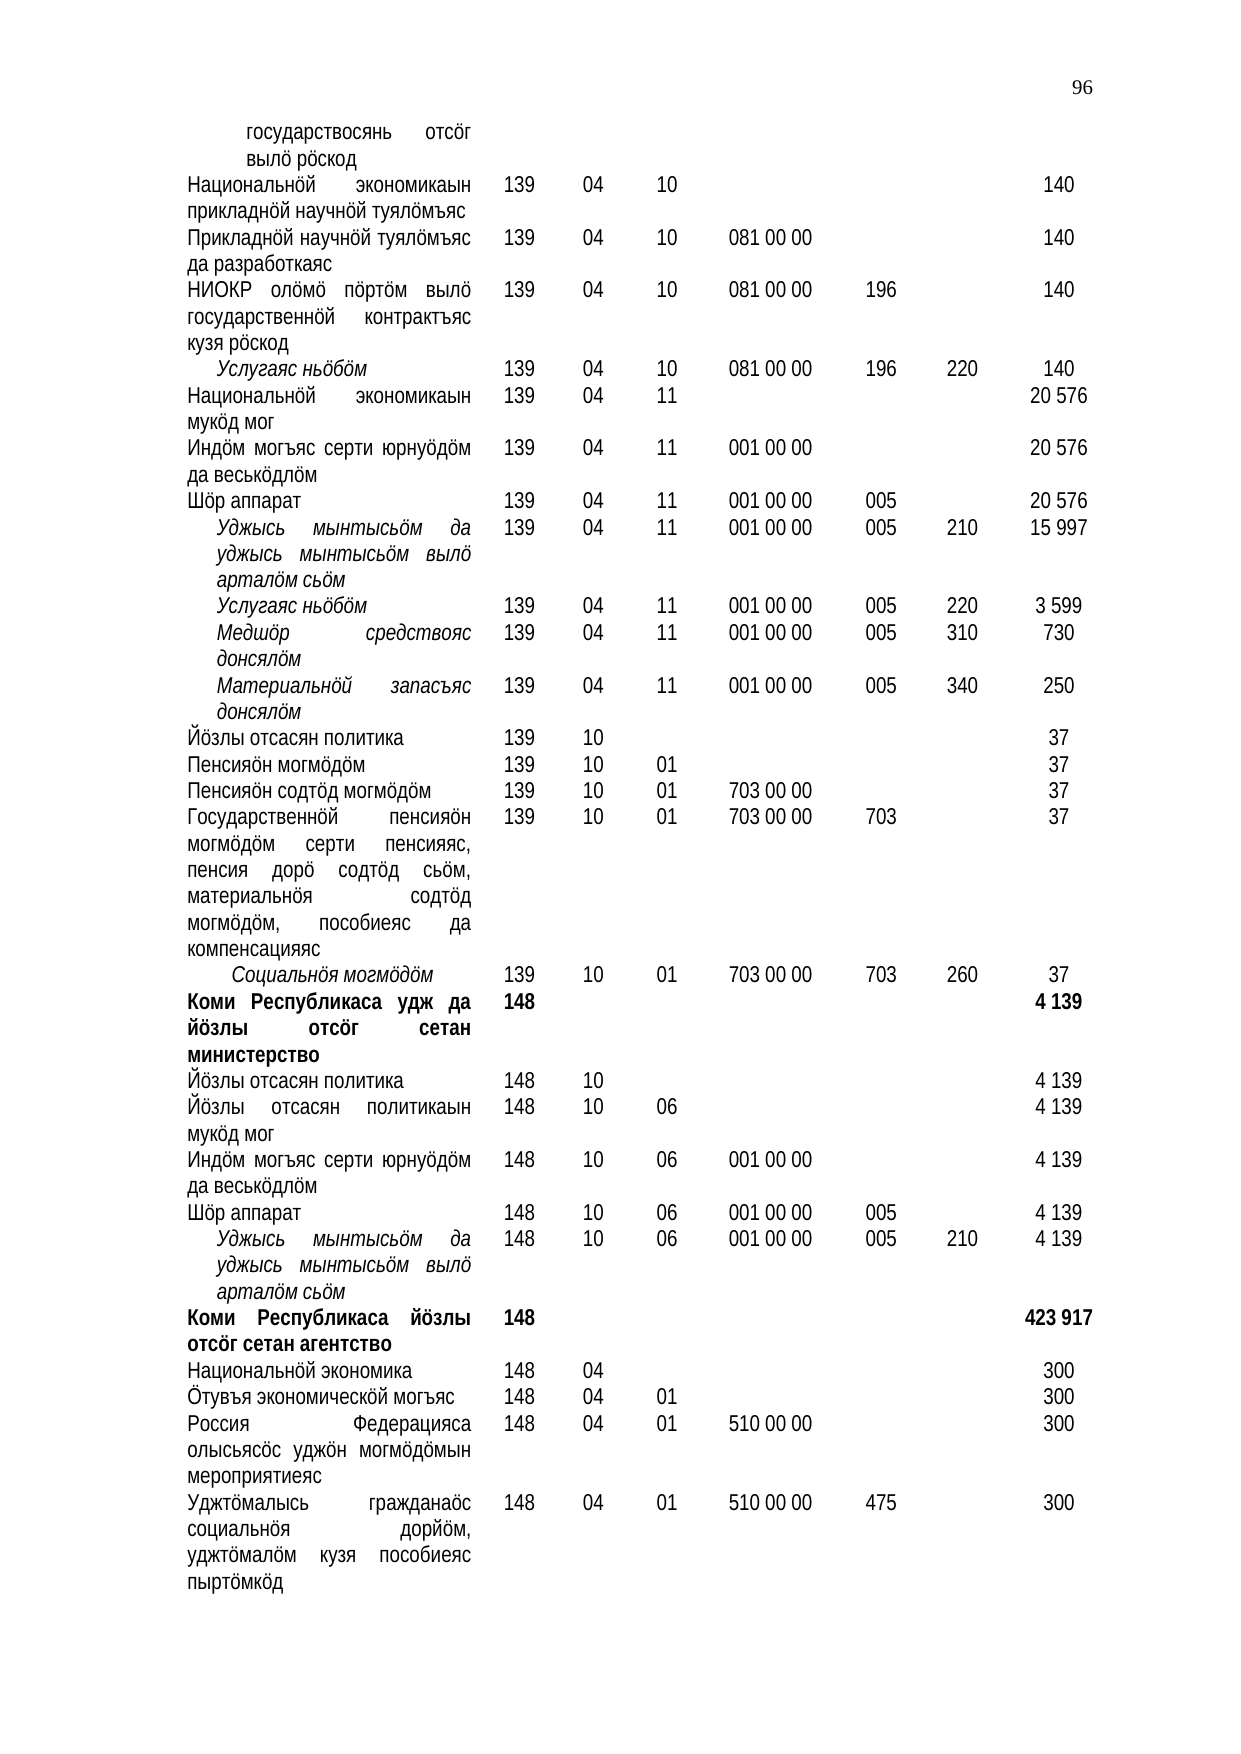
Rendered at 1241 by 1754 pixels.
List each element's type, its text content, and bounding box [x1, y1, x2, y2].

table_cell [925, 1304, 999, 1357]
table_cell 148 [482, 1489, 556, 1594]
table_cell 10 [556, 724, 630, 751]
table_cell 730 [999, 619, 1118, 672]
table_cell [925, 118, 999, 171]
table_cell [837, 1410, 925, 1488]
table_cell 703 00 00 [704, 961, 837, 988]
table_cell 01 [630, 961, 704, 988]
table_cell 06 [630, 1225, 704, 1304]
table_cell 140 [999, 276, 1118, 355]
table_cell [630, 1067, 704, 1093]
table_cell Пенсияöн могмöдöм [176, 751, 482, 777]
table_cell 220 [925, 593, 999, 619]
table_cell 210 [925, 514, 999, 592]
table_cell 148 [482, 1067, 556, 1093]
table_cell 139 [482, 514, 556, 592]
table_cell Йöзлы отсасян политика [176, 1067, 482, 1093]
table_cell 260 [925, 961, 999, 988]
table_cell [837, 1067, 925, 1093]
table_cell [925, 171, 999, 223]
table_cell 139 [482, 434, 556, 487]
table_cell 148 [482, 1225, 556, 1304]
table_cell 001 00 00 [704, 1199, 837, 1225]
table_cell 11 [630, 593, 704, 619]
table_cell [925, 988, 999, 1067]
table_cell [837, 751, 925, 777]
table_cell 001 00 00 [704, 1225, 837, 1304]
table_cell [925, 751, 999, 777]
table_cell 10 [630, 224, 704, 276]
table_cell 11 [630, 619, 704, 672]
table_cell 10 [556, 803, 630, 961]
table_cell 04 [556, 487, 630, 513]
table_cell 4 139 [999, 988, 1118, 1067]
table_cell [630, 1304, 704, 1357]
table_cell 139 [482, 382, 556, 434]
table_cell [925, 1199, 999, 1225]
table_cell 703 00 00 [704, 803, 837, 961]
table_cell 005 [837, 619, 925, 672]
table_cell 04 [556, 434, 630, 487]
table_cell 139 [482, 355, 556, 382]
table_cell 139 [482, 276, 556, 355]
table_cell 210 [925, 1225, 999, 1304]
table_cell 01 [630, 1489, 704, 1594]
table_cell [704, 1304, 837, 1357]
table_cell 510 00 00 [704, 1410, 837, 1488]
table_cell Прикладнöй научнöй туялöмъяс да разработкаяс [176, 224, 482, 276]
table_cell 10 [556, 1199, 630, 1225]
table_cell [704, 988, 837, 1067]
table_cell 340 [925, 672, 999, 724]
table_cell [837, 777, 925, 803]
table_cell 20 576 [999, 487, 1118, 513]
table_cell 11 [630, 434, 704, 487]
table_cell 140 [999, 224, 1118, 276]
table_cell [837, 1383, 925, 1409]
table_cell 11 [630, 672, 704, 724]
table_cell 220 [925, 355, 999, 382]
table_cell 139 [482, 619, 556, 672]
table_cell 703 00 00 [704, 777, 837, 803]
table_cell 196 [837, 355, 925, 382]
table_cell Пенсияöн содтöд могмöдöм [176, 777, 482, 803]
table_cell 04 [556, 224, 630, 276]
table_cell 37 [999, 751, 1118, 777]
table_cell 04 [556, 276, 630, 355]
table_cell 01 [630, 751, 704, 777]
table_cell 148 [482, 1357, 556, 1383]
table_cell 10 [630, 355, 704, 382]
table_cell Социальнöя могмöдöм [176, 961, 482, 988]
table_cell Йöзлы отсасян политикаын мукöд мог [176, 1093, 482, 1146]
table_cell 139 [482, 487, 556, 513]
table_cell 11 [630, 382, 704, 434]
table_cell 148 [482, 988, 556, 1067]
table_cell 148 [482, 1146, 556, 1199]
table_cell Шöр аппарат [176, 487, 482, 513]
table_cell 04 [556, 1489, 630, 1594]
table_cell 005 [837, 514, 925, 592]
table_cell 4 139 [999, 1225, 1118, 1304]
table_cell [925, 724, 999, 751]
table_cell 148 [482, 1093, 556, 1146]
table_cell [837, 1357, 925, 1383]
table_cell Государственнöй пенсияöн могмöдöм серти пенсияяс, пенсия дорö содтöд сьöм, материальнöя содтöд могмöдöм, пособиеяс да компенсацияяс [176, 803, 482, 961]
table_cell [704, 1357, 837, 1383]
table_cell [925, 276, 999, 355]
table_cell [925, 1146, 999, 1199]
table_cell 148 [482, 1304, 556, 1357]
table_cell 703 [837, 803, 925, 961]
table_cell 20 576 [999, 382, 1118, 434]
table_cell Коми Республикаса удж да йöзлы отсöг сетан министерство [176, 988, 482, 1067]
table_cell Услугаяс ньöбöм [176, 593, 482, 619]
table_cell Национальнöй экономикаын прикладнöй научнöй туялöмъяс [176, 171, 482, 223]
table_cell 139 [482, 171, 556, 223]
table_cell 04 [556, 382, 630, 434]
table_cell [630, 988, 704, 1067]
table_cell 140 [999, 171, 1118, 223]
table_cell 001 00 00 [704, 434, 837, 487]
table_cell 04 [556, 1357, 630, 1383]
table_cell 139 [482, 224, 556, 276]
table_cell [482, 118, 556, 171]
table_cell [925, 1410, 999, 1488]
table_cell 001 00 00 [704, 593, 837, 619]
table_cell [837, 382, 925, 434]
table_cell [630, 118, 704, 171]
table_cell 250 [999, 672, 1118, 724]
table_cell Индöм могъяс серти юрнуöдöм да веськöдлöм [176, 1146, 482, 1199]
table_cell 10 [630, 171, 704, 223]
table_cell [837, 724, 925, 751]
table_cell [704, 382, 837, 434]
table_cell 139 [482, 751, 556, 777]
table_cell Услугаяс ньöбöм [176, 355, 482, 382]
table_cell 37 [999, 724, 1118, 751]
table_cell [556, 1304, 630, 1357]
table_cell Уджтöмалысь гражданаöс социальнöя дорйöм, уджтöмалöм кузя пособиеяс пыртöмкöд [176, 1489, 482, 1594]
table_cell 4 139 [999, 1067, 1118, 1093]
table_cell 37 [999, 777, 1118, 803]
table_cell 005 [837, 1199, 925, 1225]
table_cell [837, 171, 925, 223]
table_cell Йöзлы отсасян политика [176, 724, 482, 751]
table_cell [925, 224, 999, 276]
table_cell 04 [556, 619, 630, 672]
table_cell 01 [630, 803, 704, 961]
table_cell 10 [556, 1093, 630, 1146]
table_cell 005 [837, 593, 925, 619]
table_cell [704, 751, 837, 777]
table_cell 06 [630, 1146, 704, 1199]
table_cell 005 [837, 1225, 925, 1304]
table_cell [925, 803, 999, 961]
table_cell [925, 777, 999, 803]
table_cell 01 [630, 1410, 704, 1488]
table_cell 3 599 [999, 593, 1118, 619]
table_cell 04 [556, 514, 630, 592]
table_cell [837, 118, 925, 171]
table_cell [704, 1067, 837, 1093]
table_cell [925, 487, 999, 513]
table_cell [837, 988, 925, 1067]
table_cell 10 [556, 1146, 630, 1199]
table_cell [630, 1357, 704, 1383]
table_cell 300 [999, 1383, 1118, 1409]
table_cell 4 139 [999, 1146, 1118, 1199]
table_cell [837, 224, 925, 276]
table_cell 148 [482, 1383, 556, 1409]
table_cell [556, 988, 630, 1067]
table_cell 005 [837, 672, 925, 724]
table_cell [704, 1383, 837, 1409]
table_cell 20 576 [999, 434, 1118, 487]
table_cell 10 [556, 1067, 630, 1093]
table_cell [556, 118, 630, 171]
table_cell 081 00 00 [704, 276, 837, 355]
table_cell 139 [482, 961, 556, 988]
table_cell 139 [482, 672, 556, 724]
table_cell [837, 1146, 925, 1199]
table_cell 01 [630, 1383, 704, 1409]
table_cell государствосянь отсöг вылö рöскод [176, 118, 482, 171]
table_cell 148 [482, 1199, 556, 1225]
table_cell 005 [837, 487, 925, 513]
table_cell 11 [630, 487, 704, 513]
table_cell Национальнöй экономика [176, 1357, 482, 1383]
table_cell Индöм могъяс серти юрнуöдöм да веськöдлöм [176, 434, 482, 487]
table_cell Национальнöй экономикаын мукöд мог [176, 382, 482, 434]
table_cell 001 00 00 [704, 514, 837, 592]
table_cell Уджысь мынтысьöм да уджысь мынтысьöм вылö арталöм сьöм [176, 514, 482, 592]
table_cell 4 139 [999, 1093, 1118, 1146]
table_cell [925, 382, 999, 434]
table_cell 510 00 00 [704, 1489, 837, 1594]
table_cell Уджысь мынтысьöм да уджысь мынтысьöм вылö арталöм сьöм [176, 1225, 482, 1304]
table_cell 04 [556, 1383, 630, 1409]
table_cell 300 [999, 1489, 1118, 1594]
table_cell 01 [630, 777, 704, 803]
table_cell 04 [556, 1410, 630, 1488]
table_cell Материальнöй запасъяс донсялöм [176, 672, 482, 724]
table_cell НИОКР олöмö пöртöм вылö государственнöй контрактъяс кузя рöскод [176, 276, 482, 355]
table_cell 475 [837, 1489, 925, 1594]
table_cell 140 [999, 355, 1118, 382]
table_cell 10 [556, 777, 630, 803]
table_cell 15 997 [999, 514, 1118, 592]
table_cell 001 00 00 [704, 619, 837, 672]
table_cell 04 [556, 593, 630, 619]
table_cell 04 [556, 171, 630, 223]
table_cell Öтувъя экономическöй могъяс [176, 1383, 482, 1409]
table_cell 001 00 00 [704, 672, 837, 724]
table_cell [704, 171, 837, 223]
table_cell [925, 1357, 999, 1383]
table_cell 04 [556, 672, 630, 724]
table_cell 300 [999, 1357, 1118, 1383]
table_cell Шöр аппарат [176, 1199, 482, 1225]
table_cell [925, 1383, 999, 1409]
table_cell [925, 1489, 999, 1594]
table_cell 04 [556, 355, 630, 382]
table_cell 196 [837, 276, 925, 355]
table_cell 10 [556, 751, 630, 777]
table_cell 139 [482, 803, 556, 961]
table_cell 300 [999, 1410, 1118, 1488]
table_cell [704, 1093, 837, 1146]
table_cell 001 00 00 [704, 487, 837, 513]
table_cell 703 [837, 961, 925, 988]
table_cell [925, 1067, 999, 1093]
table_cell 148 [482, 1410, 556, 1488]
table_cell [704, 724, 837, 751]
table_cell 139 [482, 724, 556, 751]
table_cell 081 00 00 [704, 355, 837, 382]
table_cell 10 [630, 276, 704, 355]
table_cell 4 139 [999, 1199, 1118, 1225]
table_cell 06 [630, 1093, 704, 1146]
table_cell 10 [556, 1225, 630, 1304]
table_cell 37 [999, 961, 1118, 988]
table_cell [837, 1093, 925, 1146]
table_cell 081 00 00 [704, 224, 837, 276]
table_cell 11 [630, 514, 704, 592]
table_cell 139 [482, 593, 556, 619]
table_cell 37 [999, 803, 1118, 961]
table_cell 423 917 [999, 1304, 1118, 1357]
table_cell 001 00 00 [704, 1146, 837, 1199]
table_cell 310 [925, 619, 999, 672]
table_cell Медшöр средствояс донсялöм [176, 619, 482, 672]
table_cell 06 [630, 1199, 704, 1225]
table_cell [837, 1304, 925, 1357]
table_cell [925, 1093, 999, 1146]
table_cell [704, 118, 837, 171]
table_cell [999, 118, 1118, 171]
table_cell [837, 434, 925, 487]
table_cell Россия Федерацияса олысьясöс уджöн могмöдöмын мероприятиеяс [176, 1410, 482, 1488]
table_cell 10 [556, 961, 630, 988]
table_cell [925, 434, 999, 487]
table_cell [630, 724, 704, 751]
table_cell Коми Республикаса йöзлы отсöг сетан агентство [176, 1304, 482, 1357]
table_cell 139 [482, 777, 556, 803]
